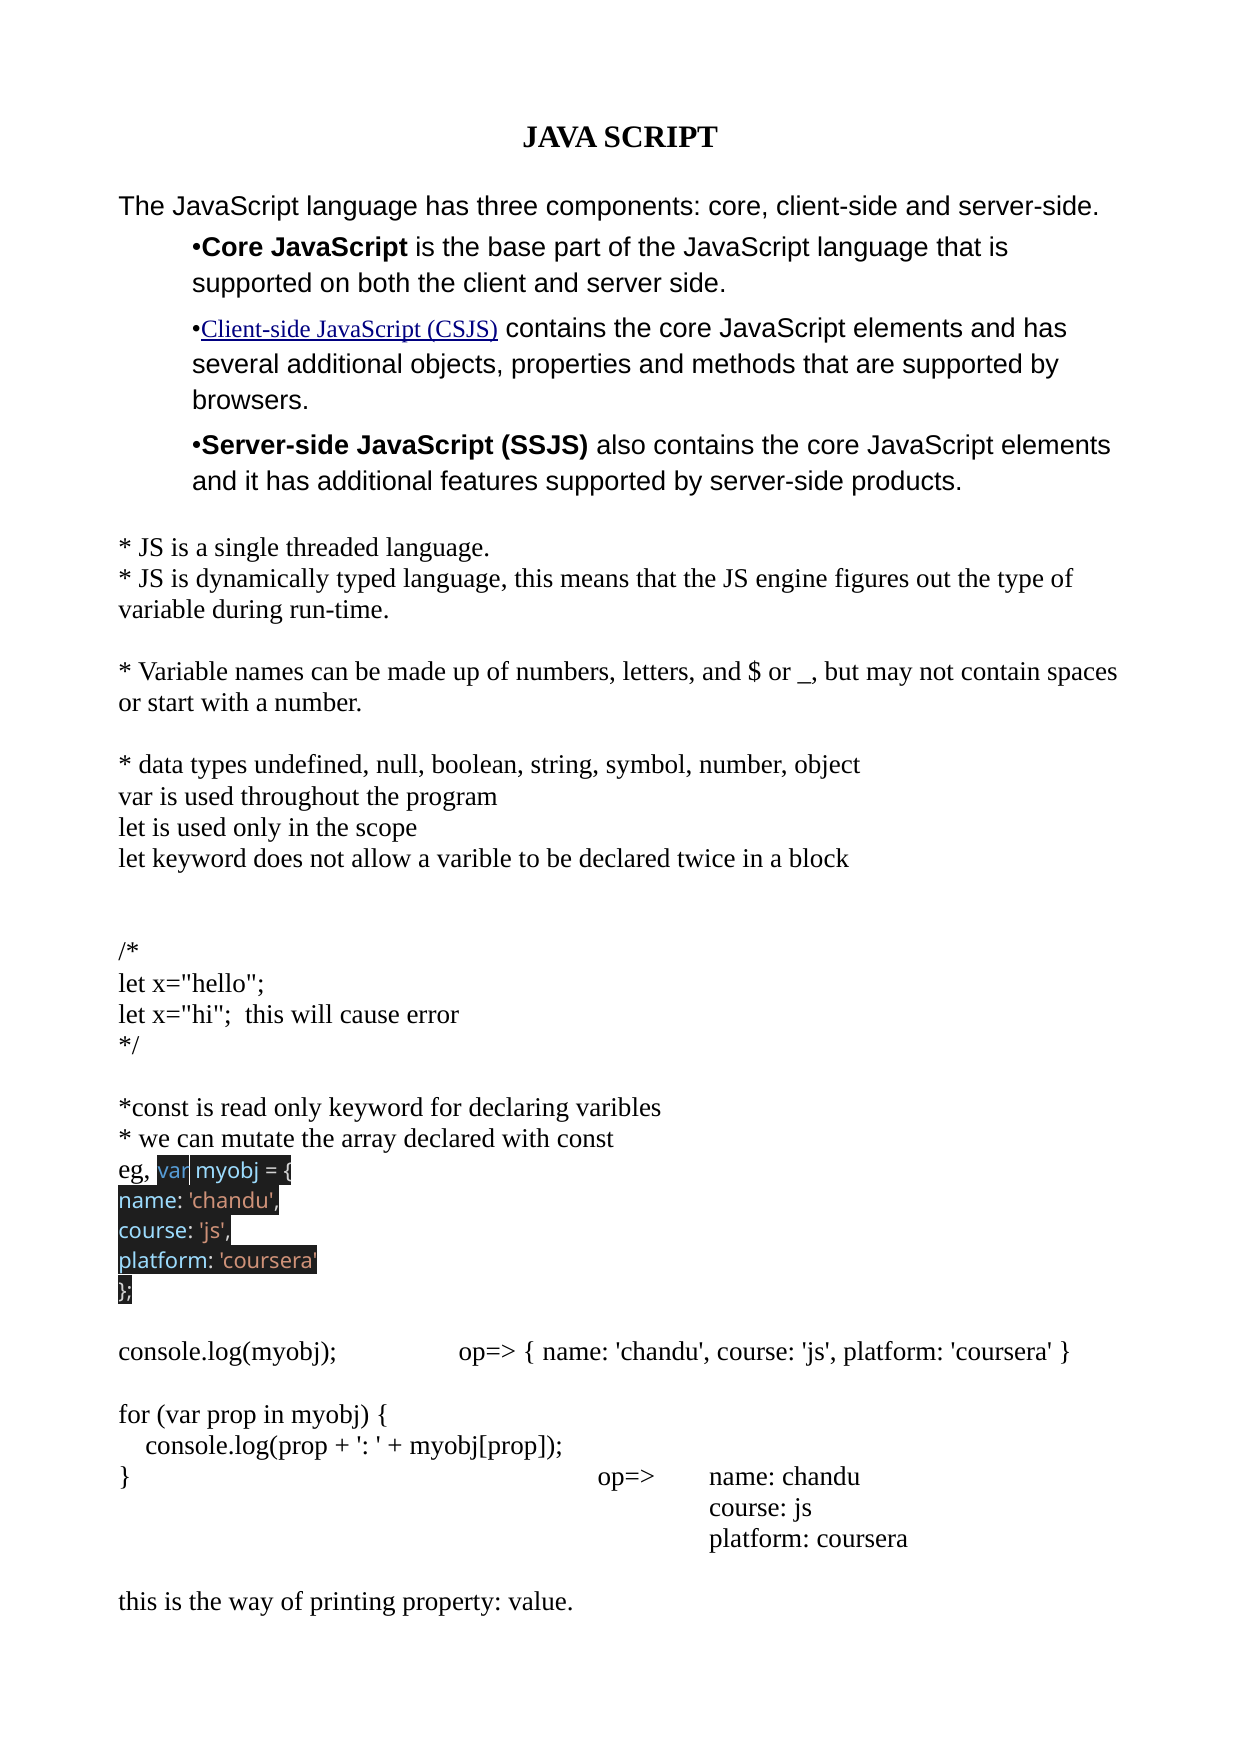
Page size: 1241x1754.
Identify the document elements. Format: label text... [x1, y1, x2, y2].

text platform: 'coursera' [118, 1245, 1122, 1274]
text eg, var myobj = { [118, 1153, 1122, 1185]
text */ [118, 1029, 1122, 1060]
text course: js [118, 1491, 1122, 1522]
text }; [118, 1274, 1122, 1304]
text console.log(myobj); op=> { name: 'chandu', course: 'js', platform: 'coursera' } [118, 1336, 1122, 1367]
list Server-side JavaScript (SSJS) also contains the core JavaScript elements and it has additional features supported by server-side products. [118, 429, 1122, 496]
text let x="hello"; [118, 967, 1122, 998]
text * Variable names can be made up of numbers, letters, and $ or _, but may not contain spaces or start with a number. [118, 655, 1122, 717]
text } op=> name: chandu [118, 1460, 1122, 1491]
text let is used only in the scope [118, 811, 1122, 842]
text The JavaScript language has three components: core, client-side and server-side. [118, 190, 1122, 221]
text *const is read only keyword for declaring varibles [118, 1091, 1122, 1122]
text course: 'js', [118, 1215, 1122, 1245]
text name: 'chandu', [118, 1185, 1122, 1215]
text let keyword does not allow a varible to be declared twice in a block [118, 842, 1122, 873]
text console.log(prop + ': ' + myobj[prop]); [118, 1429, 1122, 1460]
text * JS is dynamically typed language, this means that the JS engine figures out the type of variable during run-time. [118, 562, 1122, 624]
text * we can mutate the array declared with const [118, 1122, 1122, 1153]
text * data types undefined, null, boolean, string, symbol, number, object [118, 749, 1122, 780]
text this is the way of printing property: value. [118, 1585, 1122, 1616]
text JAVA SCRIPT [118, 118, 1122, 154]
text for (var prop in myobj) { [118, 1398, 1122, 1429]
list Client-side JavaScript (CSJS) contains the core JavaScript elements and has several additional objects, properties and methods that are supported by browsers. [118, 312, 1122, 415]
text let x="hi"; this will cause error [118, 998, 1122, 1029]
text * JS is a single threaded language. [118, 531, 1122, 562]
list Core JavaScript is the base part of the JavaScript language that is supported on both the client and server side. [118, 231, 1122, 298]
text platform: coursera [118, 1522, 1122, 1553]
text var is used throughout the program [118, 780, 1122, 811]
text /* [118, 936, 1122, 967]
